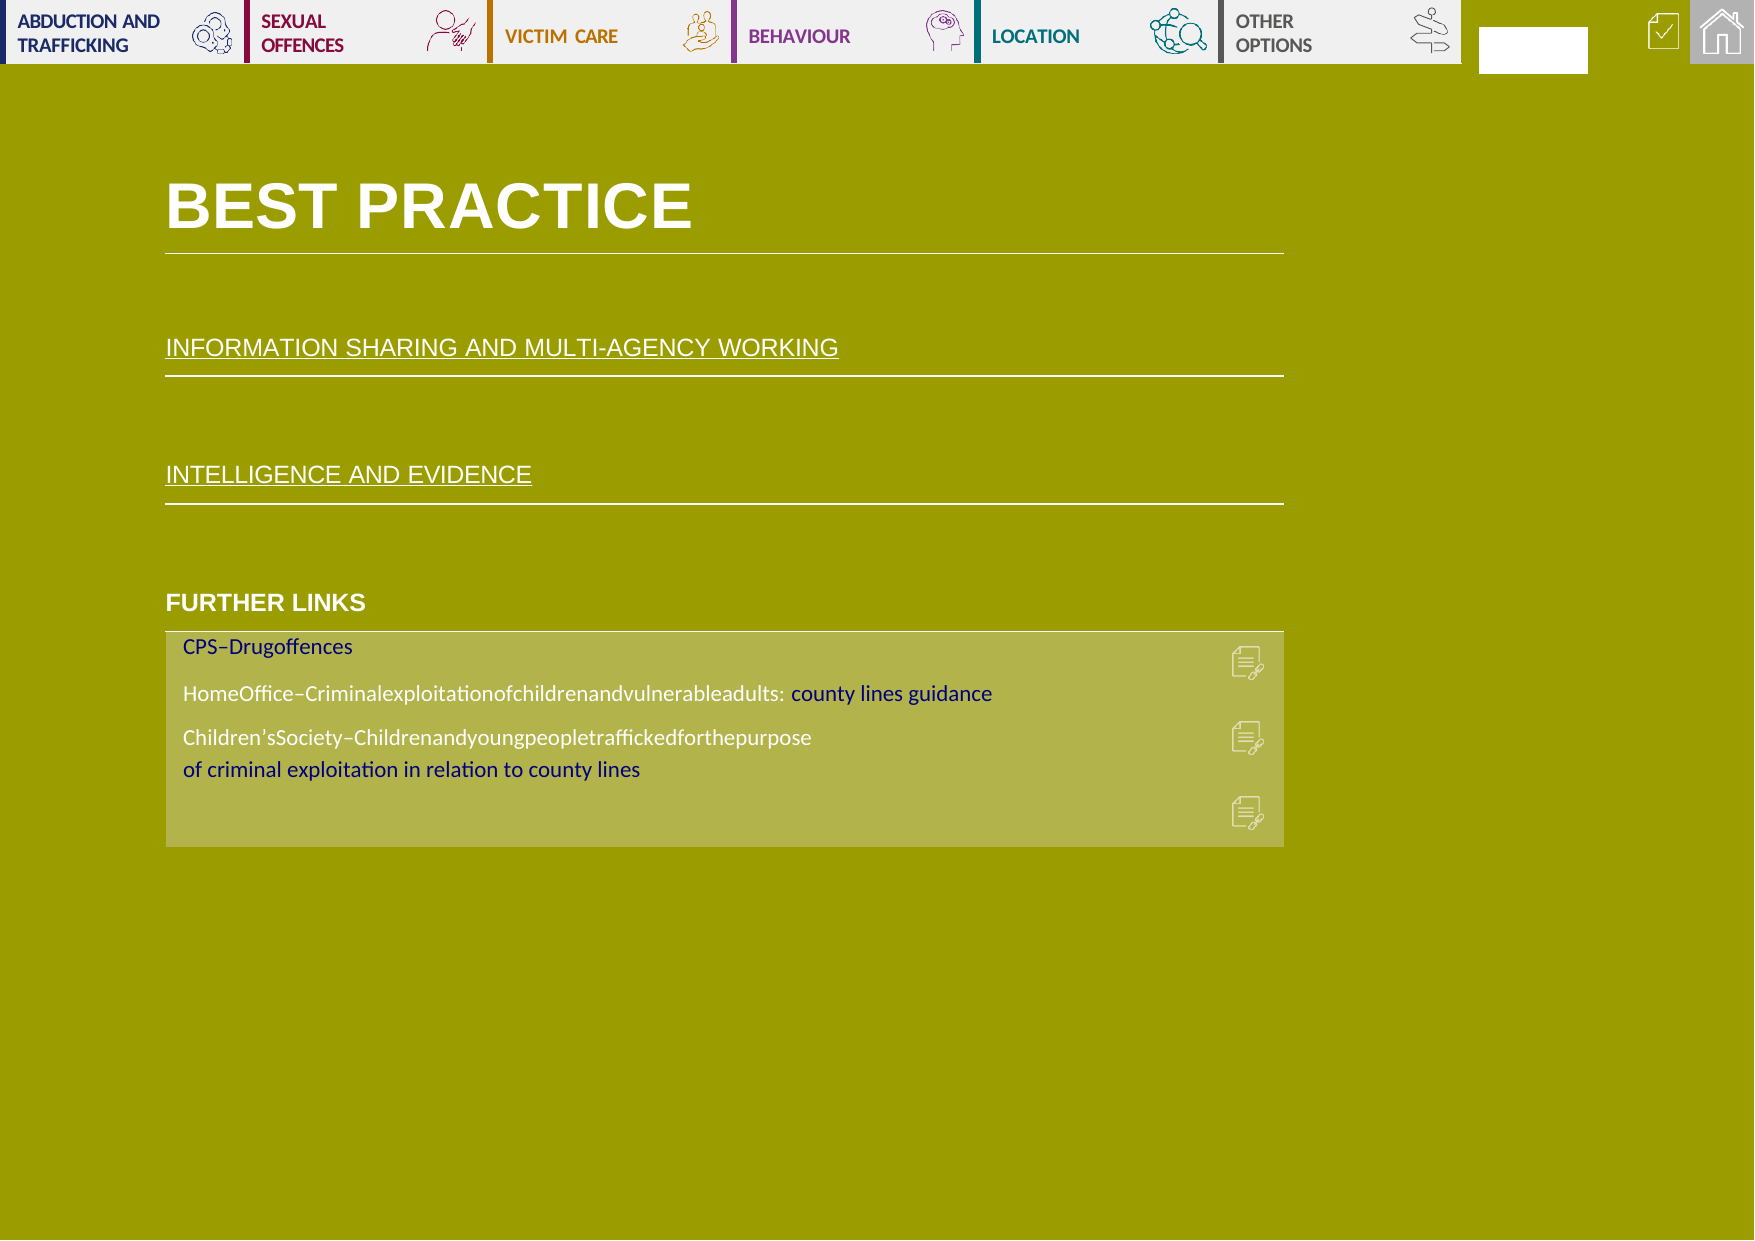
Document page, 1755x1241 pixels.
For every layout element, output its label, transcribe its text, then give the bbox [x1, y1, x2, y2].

text BEST PRACTICE [1479, 28, 1586, 74]
